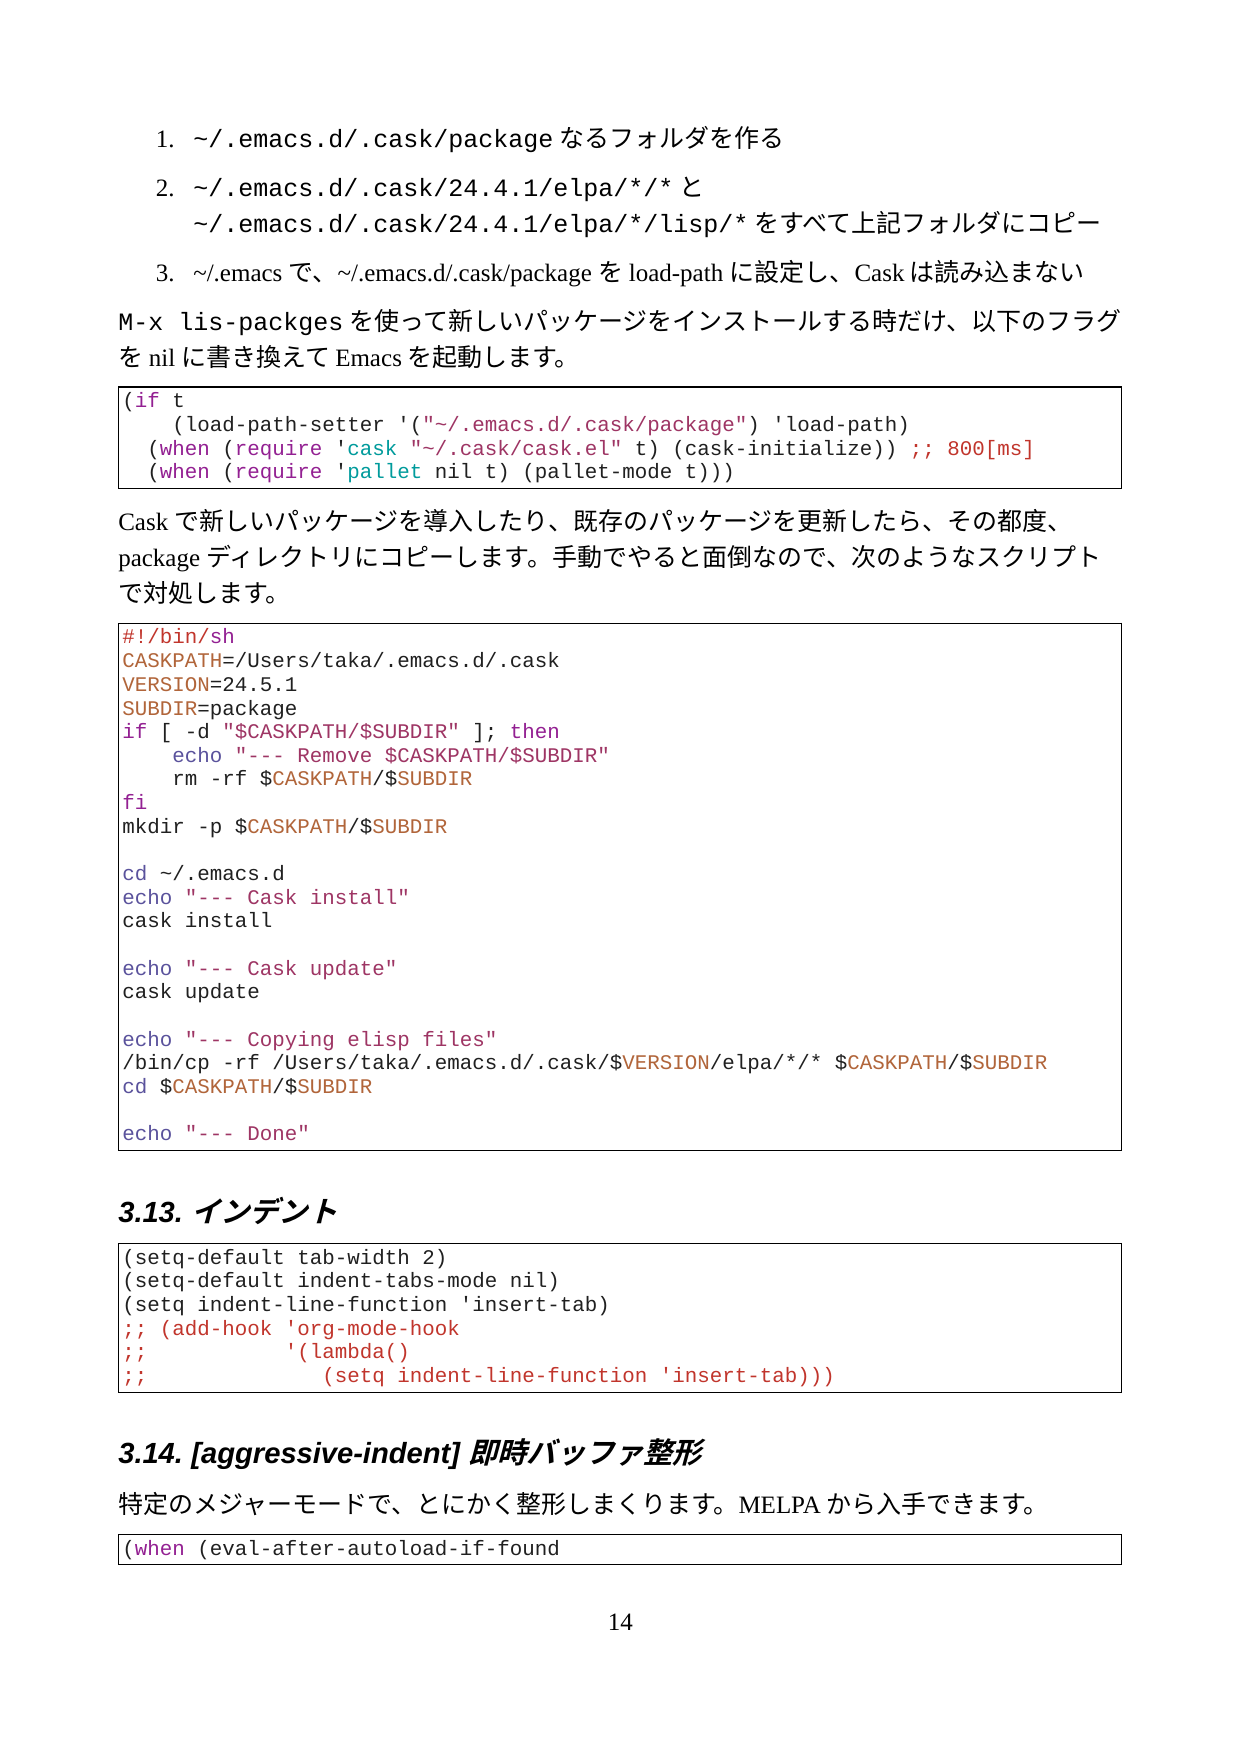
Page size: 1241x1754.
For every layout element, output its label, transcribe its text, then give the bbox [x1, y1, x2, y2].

text Cask で新しいパッケージを導入したり、既存のパッケージを更新したら、その都度、package ディレクトリにコピーします。手動でやると面倒なので、次のようなスクリプトで対処します。 [118, 501, 1122, 610]
text M-x lis-packges を使って新しいパッケージをインストールする時だけ、以下のフラグを nil に書き換えてEmacsを起動します。 [118, 301, 1122, 374]
text cask install [119, 906, 1121, 930]
text fi [119, 788, 1121, 812]
list ~/.emacs.d/.cask/24.4.1/elpa/*/* と ~/.emacs.d/.cask/24.4.1/elpa/*/lisp/* をすべて上記フォルダにコピー [156, 167, 1122, 240]
text (if t [119, 388, 1121, 410]
text mkdir -p $CASKPATH/$SUBDIR [119, 812, 1121, 835]
text cd ~/.emacs.d [119, 859, 1121, 883]
text echo "--- Remove $CASKPATH/$SUBDIR" [119, 741, 1121, 764]
text VERSION=24.5.1 [119, 670, 1121, 693]
text cask update [119, 977, 1121, 1001]
text echo "--- Cask install" [119, 883, 1121, 906]
text ;; (setq indent-line-function 'insert-tab))) [119, 1361, 1121, 1392]
text (when (eval-after-autoload-if-found [119, 1535, 1121, 1564]
subtitle [aggressive-indent] 即時バッファ整形 [118, 1430, 1122, 1472]
text echo "--- Cask update" [119, 954, 1121, 977]
text (load-path-setter '("~/.emacs.d/.cask/package") 'load-path) [119, 410, 1121, 434]
list ~/.emacs で、~/.emacs.d/.cask/package を load-path に設定し、Caskは読み込まない [156, 252, 1122, 289]
subtitle インデント [118, 1188, 1122, 1230]
list ~/.emacs.d/.cask/package なるフォルダを作る [156, 118, 1122, 154]
text rm -rf $CASKPATH/$SUBDIR [119, 764, 1121, 788]
text echo "--- Copying elisp files" [119, 1024, 1121, 1048]
text cd $CASKPATH/$SUBDIR [119, 1072, 1121, 1096]
text if [ -d "$CASKPATH/$SUBDIR" ]; then [119, 717, 1121, 741]
text 特定のメジャーモードで、とにかく整形しまくります。MELPAから入手できます。 [118, 1485, 1122, 1521]
text CASKPATH=/Users/taka/.emacs.d/.cask [119, 646, 1121, 670]
text (setq-default tab-width 2) [119, 1244, 1121, 1267]
text #!/bin/sh [119, 624, 1121, 646]
text (setq-default indent-tabs-mode nil) [119, 1267, 1121, 1290]
text (when (require 'cask "~/.cask/cask.el" t) (cask-initialize)) ;; 800[ms] [119, 434, 1121, 457]
text (when (require 'pallet nil t) (pallet-mode t))) [119, 457, 1121, 488]
text /bin/cp -rf /Users/taka/.emacs.d/.cask/$VERSION/elpa/*/* $CASKPATH/$SUBDIR [119, 1048, 1121, 1072]
text echo "--- Done" [119, 1119, 1121, 1150]
text ;; (add-hook 'org-mode-hook [119, 1314, 1121, 1337]
text (setq indent-line-function 'insert-tab) [119, 1290, 1121, 1314]
text ;; '(lambda() [119, 1337, 1121, 1361]
text SUBDIR=package [119, 693, 1121, 717]
